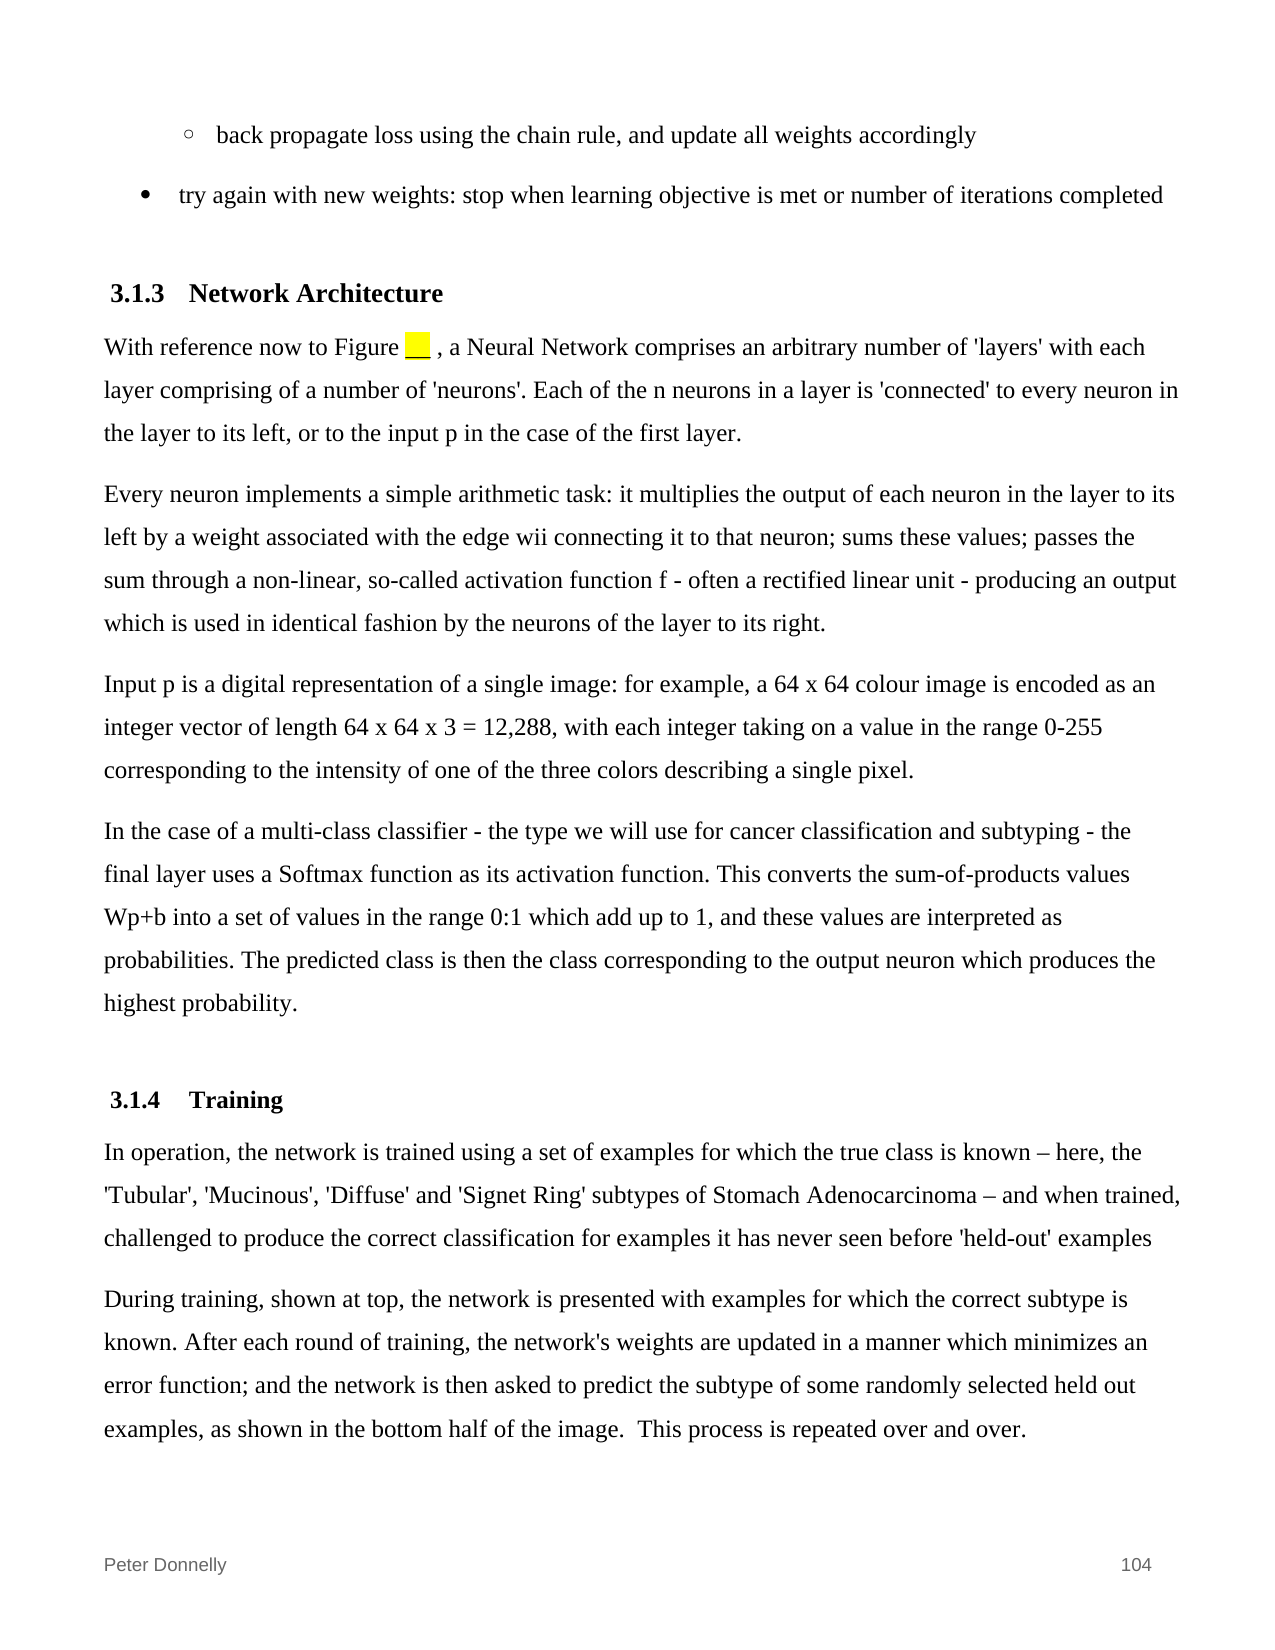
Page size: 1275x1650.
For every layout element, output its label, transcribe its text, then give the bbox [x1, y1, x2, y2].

text In operation, the network is trained using a set of examples for which the true class is known – here, the 'Tubular', 'Mucinous', 'Diffuse' and 'Signet Ring' subtypes of Stomach Adenocarcinoma – and when trained, challenged to produce the correct classification for examples it has never seen before 'held-out' examples [103, 1137, 1181, 1252]
text During training, shown at top, the network is presented with examples for which the correct subtype is known. After each round of training, the network's weights are updated in a manner which minimizes an error function; and the network is then asked to predict the subtype of some randomly selected held out examples, as shown in the bottom half of the image. This process is repeated over and over. [103, 1284, 1181, 1442]
text Input p is a digital representation of a single image: for example, a 64 x 64 colour image is encoded as an integer vector of length 64 x 64 x 3 = 12,288, with each integer taking on a value in the range 0-255 corresponding to the intensity of one of the three colors describing a single pixel. [103, 669, 1181, 784]
subtitle Training [103, 1085, 1181, 1113]
list back propagate loss using the chain rule, and update all weights accordingly [178, 120, 1181, 148]
text In the case of a multi-class classifier - the type we will use for cancer classification and subtyping - the final layer uses a Softmax function as its activation function. This converts the sum-of-products values Wp+b into a set of values in the range 0:1 which add up to 1, and these values are interpreted as probabilities. The predicted class is then the class corresponding to the output neuron which produces the highest probability. [103, 816, 1181, 1017]
text Every neuron implements a simple arithmetic task: it multiplies the output of each neuron in the layer to its left by a weight associated with the edge wii connecting it to that neuron; sums these values; passes the sum through a non-linear, so-called activation function f - often a rectified linear unit - producing an output which is used in identical fashion by the neurons of the layer to its right. [103, 479, 1181, 637]
text With reference now to Figure __ , a Neural Network comprises an arbitrary number of 'layers' with each layer comprising of a number of 'neurons'. Each of the n neurons in a layer is 'connected' to every neuron in the layer to its left, or to the input p in the case of the first layer. [103, 332, 1181, 447]
subtitle Network Architecture [103, 277, 1181, 308]
list try again with new weights: stop when learning objective is met or number of iterations completed [141, 181, 1181, 209]
